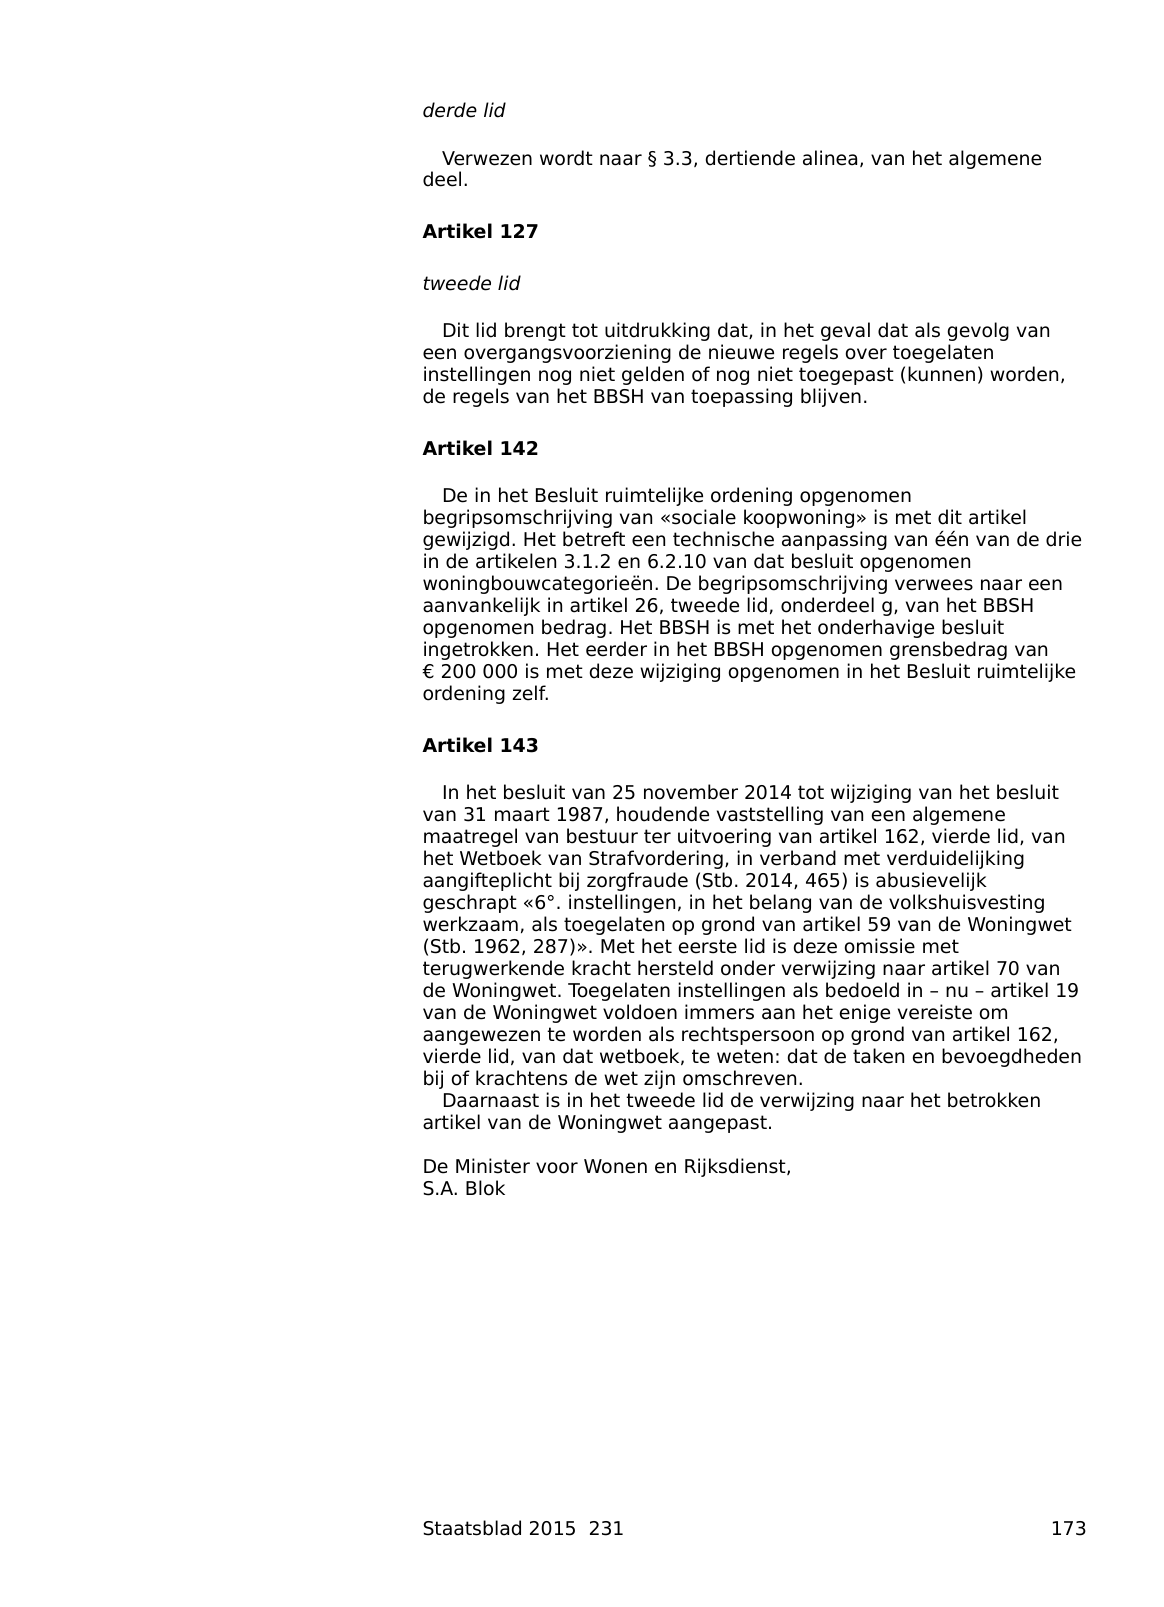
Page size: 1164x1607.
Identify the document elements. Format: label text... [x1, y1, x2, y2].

text De Minister voor Wonen en Rijksdienst, S.A. Blok [422, 1156, 1087, 1200]
text Daarnaast is in het tweede lid de verwijzing naar het betrokken artikel van de Woningwet aangepast. [422, 1090, 1087, 1134]
subtitle Artikel 142 [422, 438, 1087, 460]
text Dit lid brengt tot uitdrukking dat, in het geval dat als gevolg van een overgangsvoorziening de nieuwe regels over toegelaten instellingen nog niet gelden of nog niet toegepast (kunnen) worden, de regels van het BBSH van toepassing blijven. [422, 320, 1087, 408]
text Verwezen wordt naar § 3.3, dertiende alinea, van het algemene deel. [422, 147, 1087, 191]
subtitle derde lid [422, 100, 1087, 122]
subtitle Artikel 143 [422, 735, 1087, 757]
text De in het Besluit ruimtelijke ordening opgenomen begripsomschrijving van «sociale koopwoning» is met dit artikel gewijzigd. Het betreft een technische aanpassing van één van de drie in de artikelen 3.1.2 en 6.2.10 van dat besluit opgenomen woningbouwcategorieën. De begripsomschrijving verwees naar een aanvankelijk in artikel 26, tweede lid, onderdeel g, van het BBSH opgenomen bedrag. Het BBSH is met het onderhavige besluit ingetrokken. Het eerder in het BBSH opgenomen grensbedrag van € 200 000 is met deze wijziging opgenomen in het Besluit ruimtelijke ordening zelf. [422, 485, 1087, 705]
subtitle Artikel 127 [422, 221, 1087, 243]
subtitle tweede lid [422, 273, 1087, 295]
text In het besluit van 25 november 2014 tot wijziging van het besluit van 31 maart 1987, houdende vaststelling van een algemene maatregel van bestuur ter uitvoering van artikel 162, vierde lid, van het Wetboek van Strafvordering, in verband met verduidelijking aangifteplicht bij zorgfraude (Stb. 2014, 465) is abusievelijk geschrapt «6°. instellingen, in het belang van de volkshuisvesting werkzaam, als toegelaten op grond van artikel 59 van de Woningwet (Stb. 1962, 287)». Met het eerste lid is deze omissie met terugwerkende kracht hersteld onder verwijzing naar artikel 70 van de Woningwet. Toegelaten instellingen als bedoeld in – nu – artikel 19 van de Woningwet voldoen immers aan het enige vereiste om aangewezen te worden als rechtspersoon op grond van artikel 162, vierde lid, van dat wetboek, te weten: dat de taken en bevoegdheden bij of krachtens de wet zijn omschreven. [422, 782, 1087, 1090]
